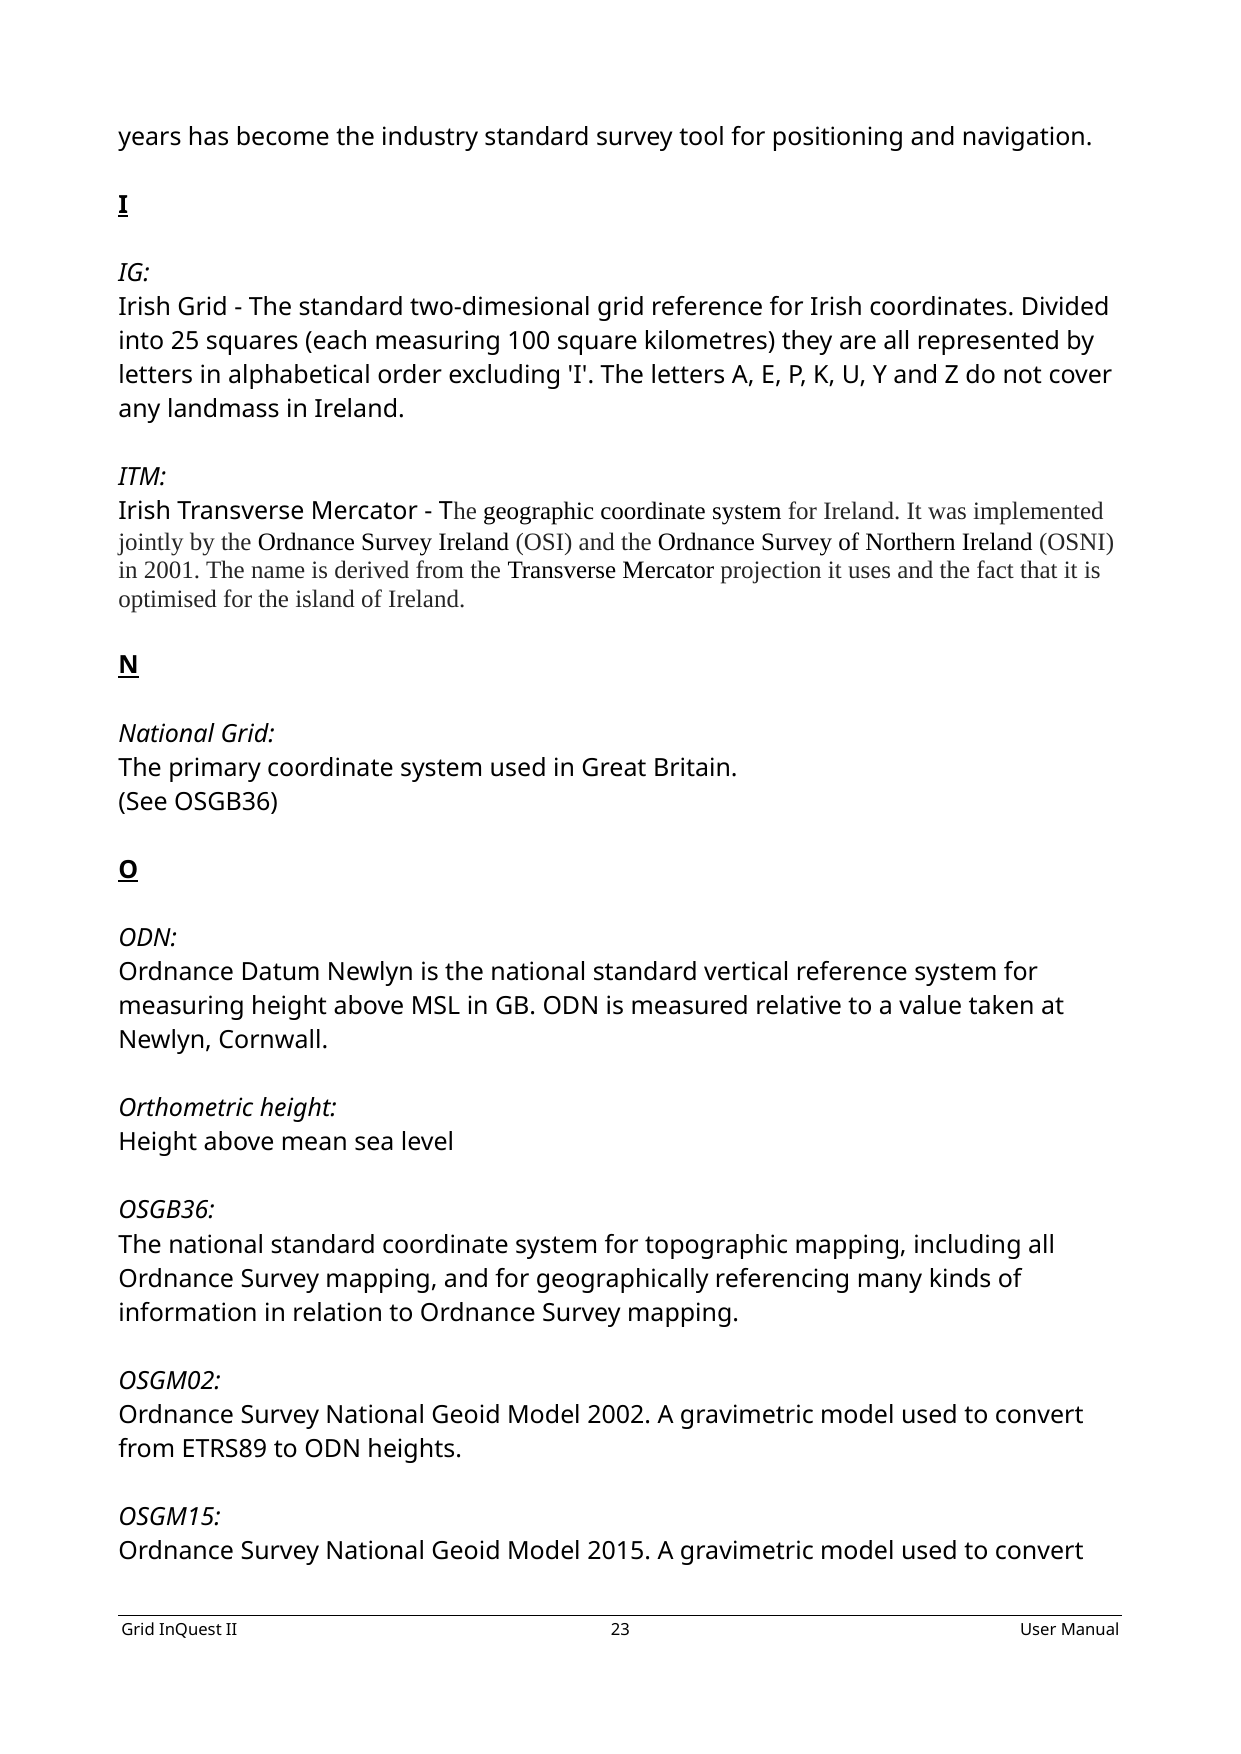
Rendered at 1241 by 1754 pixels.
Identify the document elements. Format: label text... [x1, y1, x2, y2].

text I [118, 186, 1122, 220]
text O [118, 852, 1122, 886]
text National Grid: [118, 715, 1122, 749]
text Irish Grid - The standard two-dimesional grid reference for Irish coordinates. Divided into 25 squares (each measuring 100 square kilometres) they are all represented by letters in alphabetical order excluding 'I'. The letters A, E, P, K, U, Y and Z do not cover any landmass in Ireland. [118, 288, 1122, 425]
text IG: [118, 254, 1122, 288]
text Ordnance Datum Newlyn is the national standard vertical reference system for measuring height above MSL in GB. ODN is measured relative to a value taken at Newlyn, Cornwall. [118, 954, 1122, 1056]
text Ordnance Survey National Geoid Model 2002. A gravimetric model used to convert from ETRS89 to ODN heights. [118, 1397, 1122, 1465]
text The primary coordinate system used in Great Britain. [118, 749, 1122, 783]
text Ordnance Survey National Geoid Model 2015. A gravimetric model used to convert [118, 1533, 1122, 1567]
text OSGM15: [118, 1499, 1122, 1533]
text OSGM02: [118, 1362, 1122, 1397]
text ODN: [118, 920, 1122, 954]
text The national standard coordinate system for topographic mapping, including all Ordnance Survey mapping, and for geographically referencing many kinds of information in relation to Ordnance Survey mapping. [118, 1226, 1122, 1328]
text OSGB36: [118, 1192, 1122, 1226]
text Orthometric height: [118, 1090, 1122, 1124]
text Irish Transverse Mercator - The geographic coordinate system for Ireland. It was implemented jointly by the Ordnance Survey Ireland (OSI) and the Ordnance Survey of Northern Ireland (OSNI) in 2001. The name is derived from the Transverse Mercator projection it uses and the fact that it is optimised for the island of Ireland. [118, 493, 1122, 613]
text years has become the industry standard survey tool for positioning and navigation. [118, 118, 1122, 152]
text (See OSGB36) [118, 783, 1122, 817]
text N [118, 647, 1122, 681]
text Height above mean sea level [118, 1124, 1122, 1158]
text ITM: [118, 459, 1122, 493]
